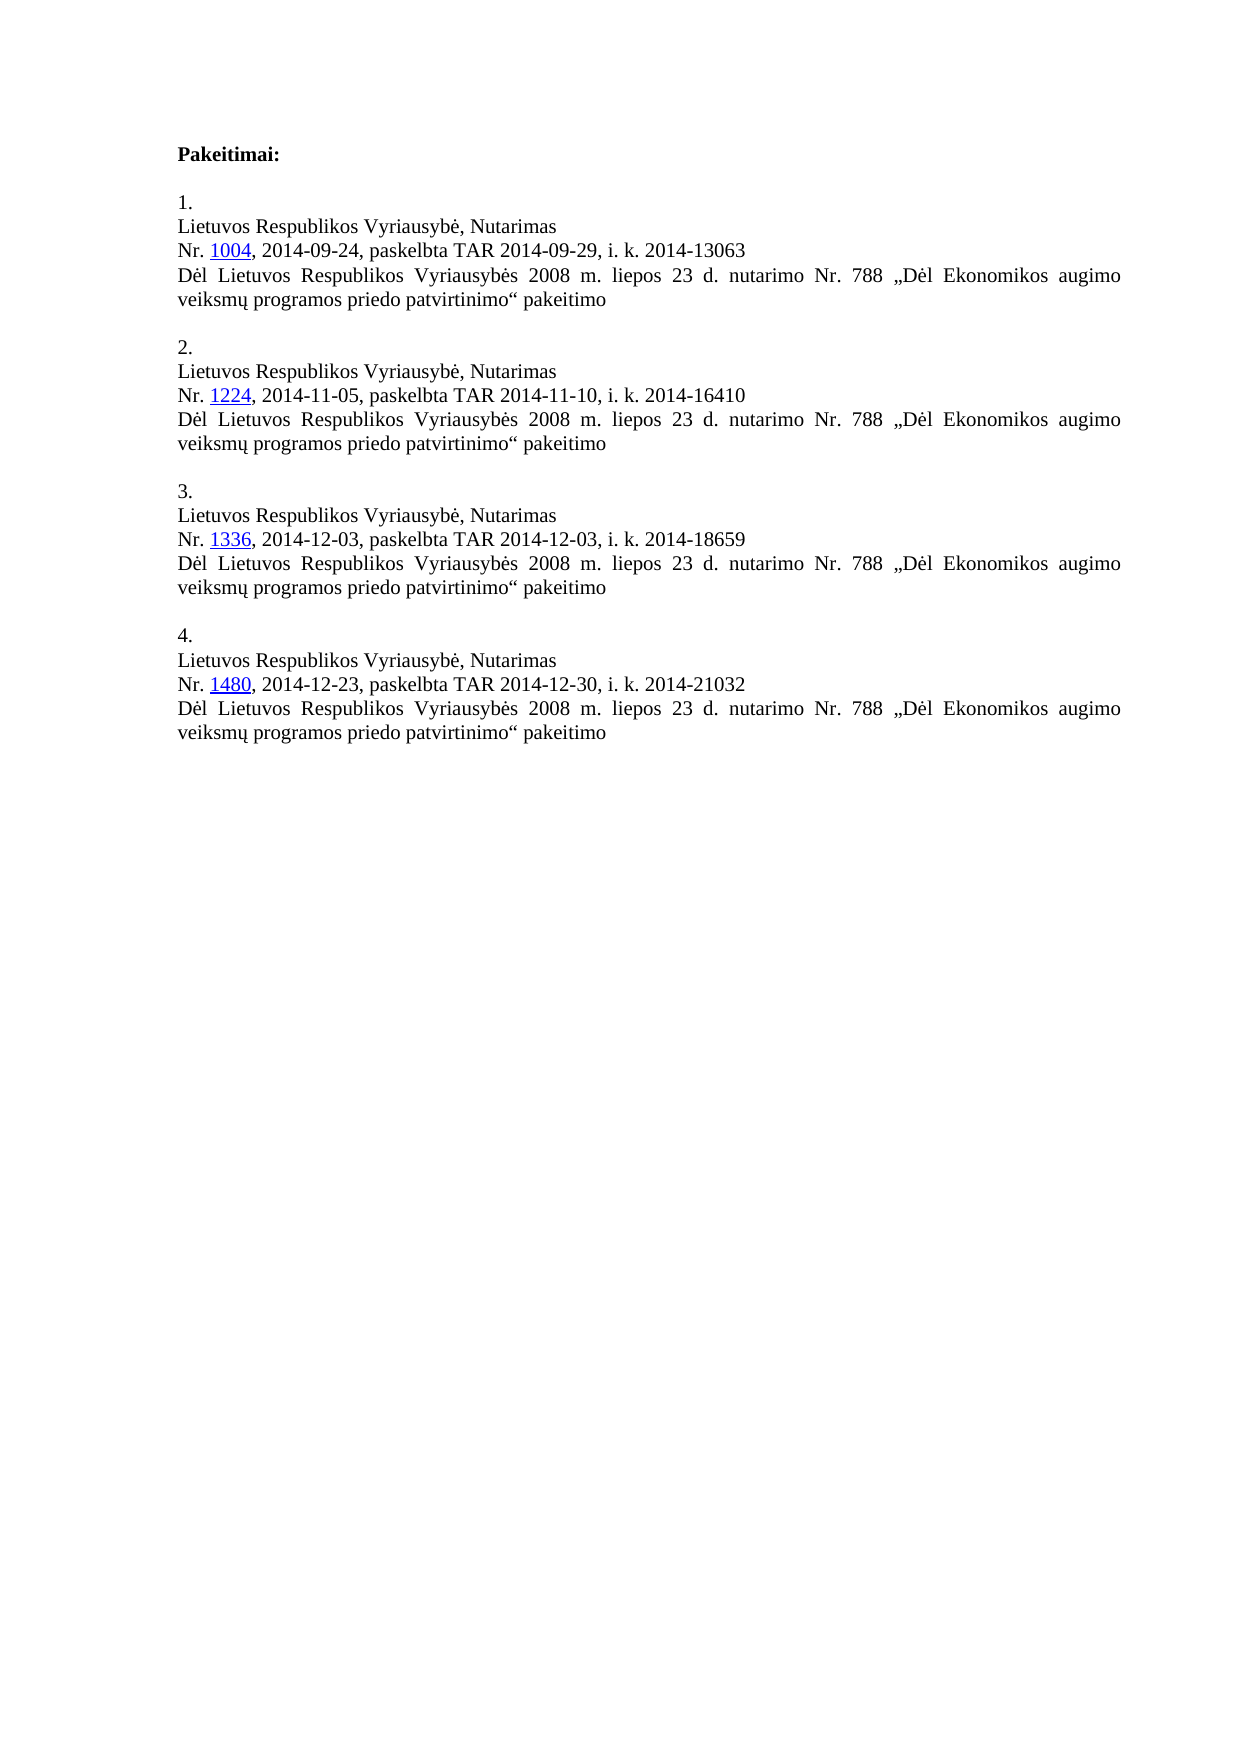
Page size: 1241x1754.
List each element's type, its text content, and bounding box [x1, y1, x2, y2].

text Nr. 1480, 2014-12-23, paskelbta TAR 2014-12-30, i. k. 2014-21032 [177, 672, 1122, 696]
text Lietuvos Respublikos Vyriausybė, Nutarimas [177, 647, 1122, 672]
text Lietuvos Respublikos Vyriausybė, Nutarimas [177, 503, 1122, 527]
text Lietuvos Respublikos Vyriausybė, Nutarimas [177, 359, 1122, 383]
text 1. [177, 190, 1122, 214]
text Lietuvos Respublikos Vyriausybė, Nutarimas [177, 214, 1122, 238]
text Nr. 1336, 2014-12-03, paskelbta TAR 2014-12-03, i. k. 2014-18659 [177, 527, 1122, 551]
text 4. [177, 623, 1122, 647]
text Pakeitimai: [177, 142, 1122, 166]
text 3. [177, 479, 1122, 503]
text Nr. 1004, 2014-09-24, paskelbta TAR 2014-09-29, i. k. 2014-13063 [177, 238, 1122, 262]
text 2. [177, 335, 1122, 359]
text Dėl Lietuvos Respublikos Vyriausybės 2008 m. liepos 23 d. nutarimo Nr. 788 „Dėl Ekonomikos augimo veiksmų programos priedo patvirtinimo“ pakeitimo [177, 262, 1122, 311]
text Dėl Lietuvos Respublikos Vyriausybės 2008 m. liepos 23 d. nutarimo Nr. 788 „Dėl Ekonomikos augimo veiksmų programos priedo patvirtinimo“ pakeitimo [177, 551, 1122, 599]
text Dėl Lietuvos Respublikos Vyriausybės 2008 m. liepos 23 d. nutarimo Nr. 788 „Dėl Ekonomikos augimo veiksmų programos priedo patvirtinimo“ pakeitimo [177, 696, 1122, 744]
text Dėl Lietuvos Respublikos Vyriausybės 2008 m. liepos 23 d. nutarimo Nr. 788 „Dėl Ekonomikos augimo veiksmų programos priedo patvirtinimo“ pakeitimo [177, 407, 1122, 455]
text Nr. 1224, 2014-11-05, paskelbta TAR 2014-11-10, i. k. 2014-16410 [177, 383, 1122, 407]
